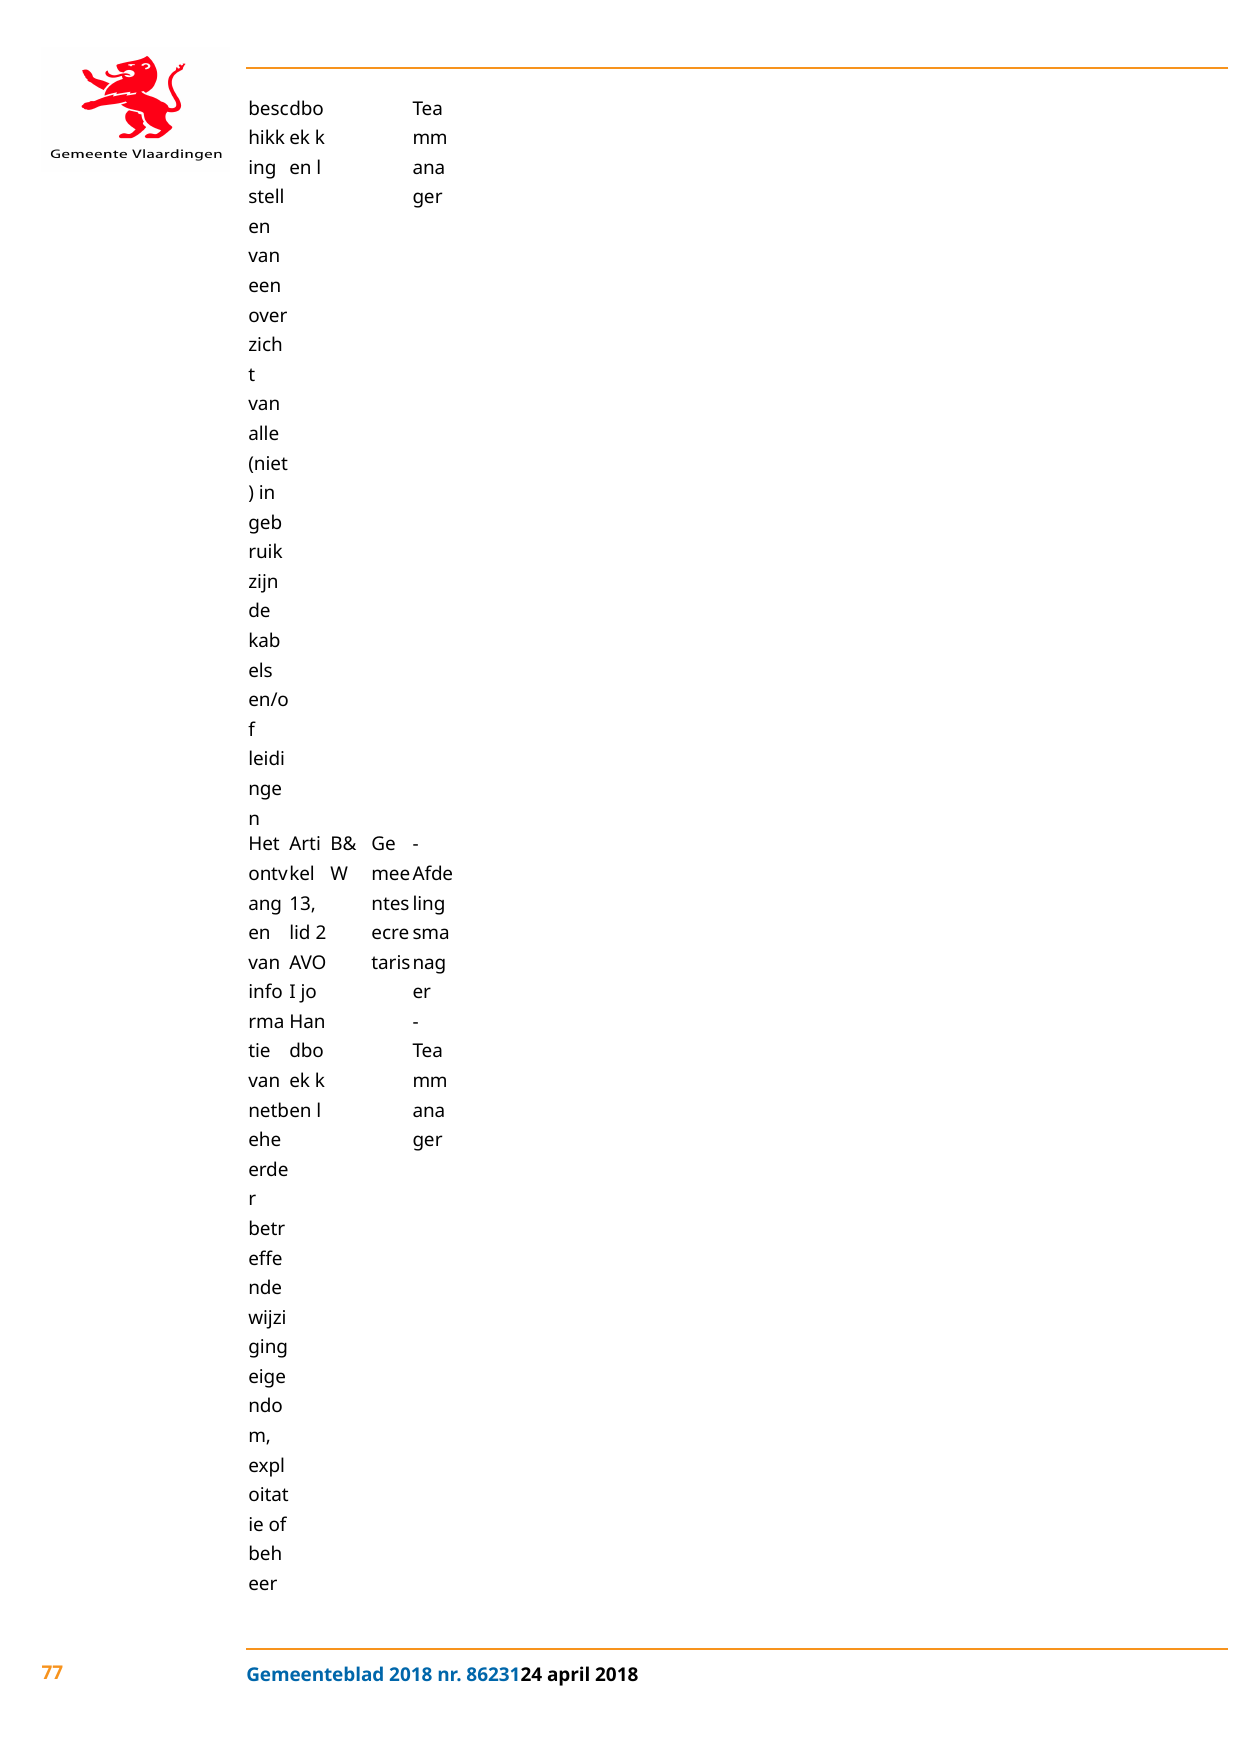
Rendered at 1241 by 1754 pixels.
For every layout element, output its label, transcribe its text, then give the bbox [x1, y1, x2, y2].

table_cell [371, 95, 412, 831]
table_cell Het ontvangen van informatie van netbeheerder betreffende wijziging eigendom, exploitatie of beheer [248, 831, 289, 1596]
table_cell [453, 95, 494, 831]
table_cell Artikel 13, lid 2 AVOI jo Handboek k en l [289, 831, 330, 1596]
table_cell dboek k en l [289, 95, 330, 831]
table_cell Gemeentesecretaris [371, 831, 412, 1596]
table_cell - Afdelingsmanager - Teammanager [412, 831, 453, 1596]
table_cell B&W [330, 831, 371, 1596]
table_cell [330, 95, 371, 831]
table_cell - Teammanager [412, 95, 453, 831]
table_cell beschikking stellen van een overzicht van alle (niet) in gebruik zijnde kabels en/of leidingen [248, 95, 289, 831]
picture [41, 47, 231, 172]
table_cell [453, 831, 494, 1596]
